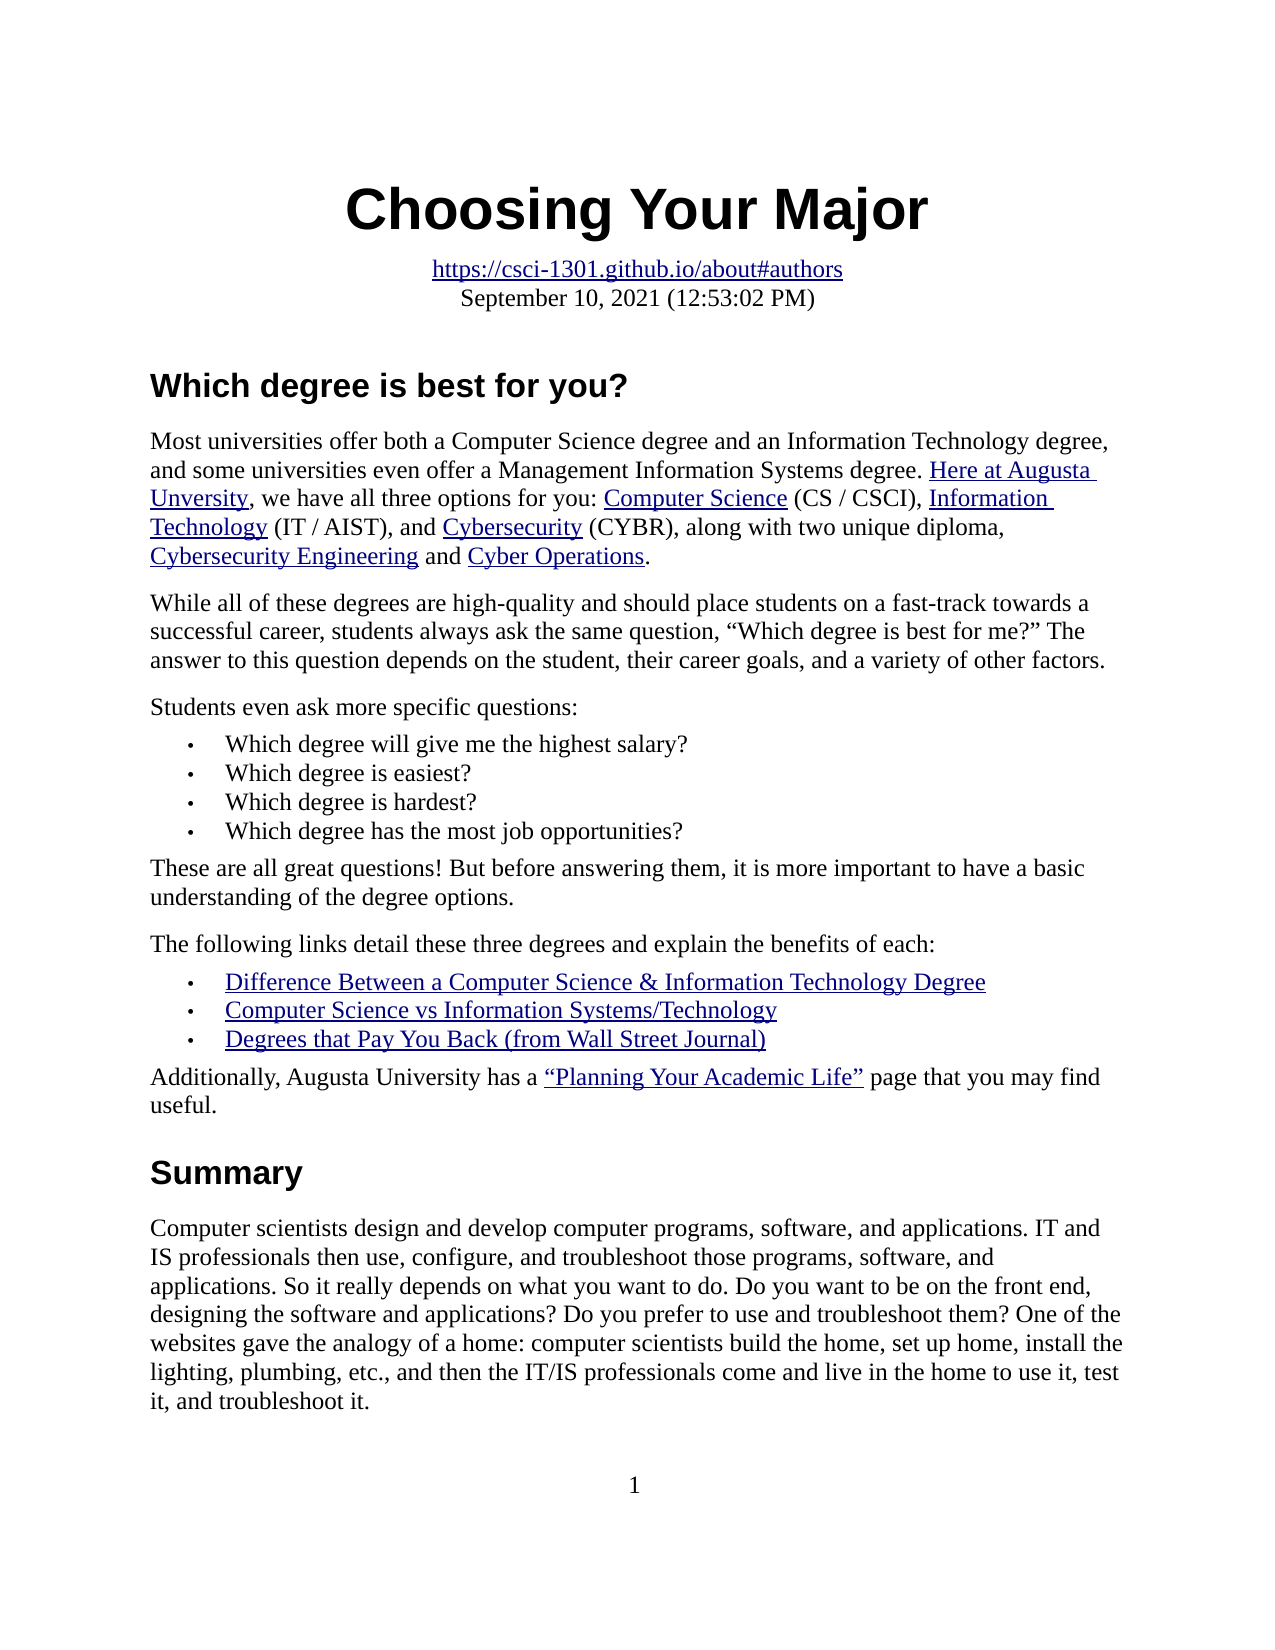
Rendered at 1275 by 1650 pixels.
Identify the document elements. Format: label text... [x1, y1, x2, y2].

list Computer Science vs Information Systems/Technology [187, 995, 1125, 1024]
text Students even ask more specific questions: [150, 692, 1125, 721]
text Most universities offer both a Computer Science degree and an Information Technology degree, and some universities even offer a Management Information Systems degree. Here at Augusta Unversity, we have all three options for you: Computer Science (CS / CSCI), Information Technology (IT / AIST), and Cybersecurity (CYBR), along with two unique diploma, Cybersecurity Engineering and Cyber Operations. [150, 426, 1125, 570]
list Which degree will give me the highest salary? [187, 729, 1125, 758]
list Which degree is easiest? [187, 758, 1125, 787]
list Degrees that Pay You Back (from Wall Street Journal) [187, 1024, 1125, 1053]
text September 10, 2021 (12:53:02 PM) [150, 283, 1125, 312]
text Computer scientists design and develop computer programs, software, and applications. IT and IS professionals then use, configure, and troubleshoot those programs, software, and applications. So it really depends on what you want to do. Do you want to be on the front end, designing the software and applications? Do you prefer to use and troubleshoot them? One of the websites gave the analogy of a home: computer scientists build the home, set up home, install the lighting, plumbing, etc., and then the IT/IS professionals come and live in the home to use it, test it, and troubleshoot it. [150, 1213, 1125, 1414]
text Additionally, Augusta University has a “Planning Your Academic Life” page that you may find useful. [150, 1062, 1125, 1119]
list Which degree has the most job opportunities? [187, 816, 1125, 844]
text https://csci-1301.github.io/about#authors [150, 254, 1125, 283]
text The following links detail these three degrees and explain the benefits of each: [150, 929, 1125, 958]
list Which degree is hardest? [187, 787, 1125, 816]
text These are all great questions! But before answering them, it is more important to have a basic understanding of the degree options. [150, 853, 1125, 911]
subtitle Summary [150, 1153, 1125, 1192]
title Choosing Your Major [150, 175, 1125, 242]
subtitle Which degree is best for you? [150, 366, 1125, 404]
text While all of these degrees are high-quality and should place students on a fast-track towards a successful career, students always ask the same question, “Which degree is best for me?” The answer to this question depends on the student, their career goals, and a variety of other factors. [150, 588, 1125, 674]
list Difference Between a Computer Science & Information Technology Degree [187, 967, 1125, 995]
